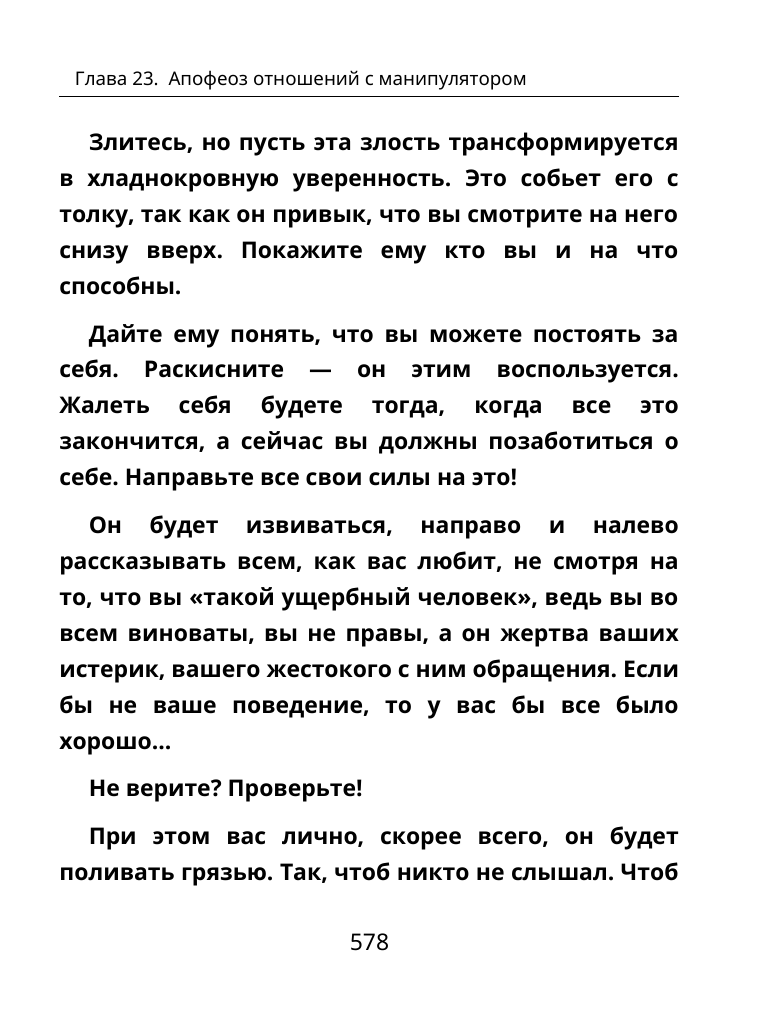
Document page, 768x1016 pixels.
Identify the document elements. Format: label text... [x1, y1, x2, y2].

text Не верите? Проверьте! [59, 772, 679, 803]
text Злитесь, но пусть эта злость трансформируется в хладнокровную уверенность. Это собьет его с толку, так как он привык, что вы смотрите на него снизу вверх. Покажите ему кто вы и на что способны. [59, 126, 679, 301]
text При этом вас лично, скорее всего, он будет поливать грязью. Так, чтоб никто не слышал. Чтоб [59, 820, 679, 887]
text Дайте ему понять, что вы можете постоять за себя. Раскисните — он этим воспользуется. Жалеть себя будете тогда, когда все это закончится, а сейчас вы должны позаботиться о себе. Направьте все свои силы на это! [59, 317, 679, 492]
text Он будет извиваться, направо и налево рассказывать всем, как вас любит, не смотря на то, что вы «такой ущербный человек», ведь вы во всем виноваты, вы не правы, а он жертва ваших истерик, вашего жестокого с ним обращения. Если бы не ваше поведение, то у вас бы все было хорошо... [59, 509, 679, 756]
